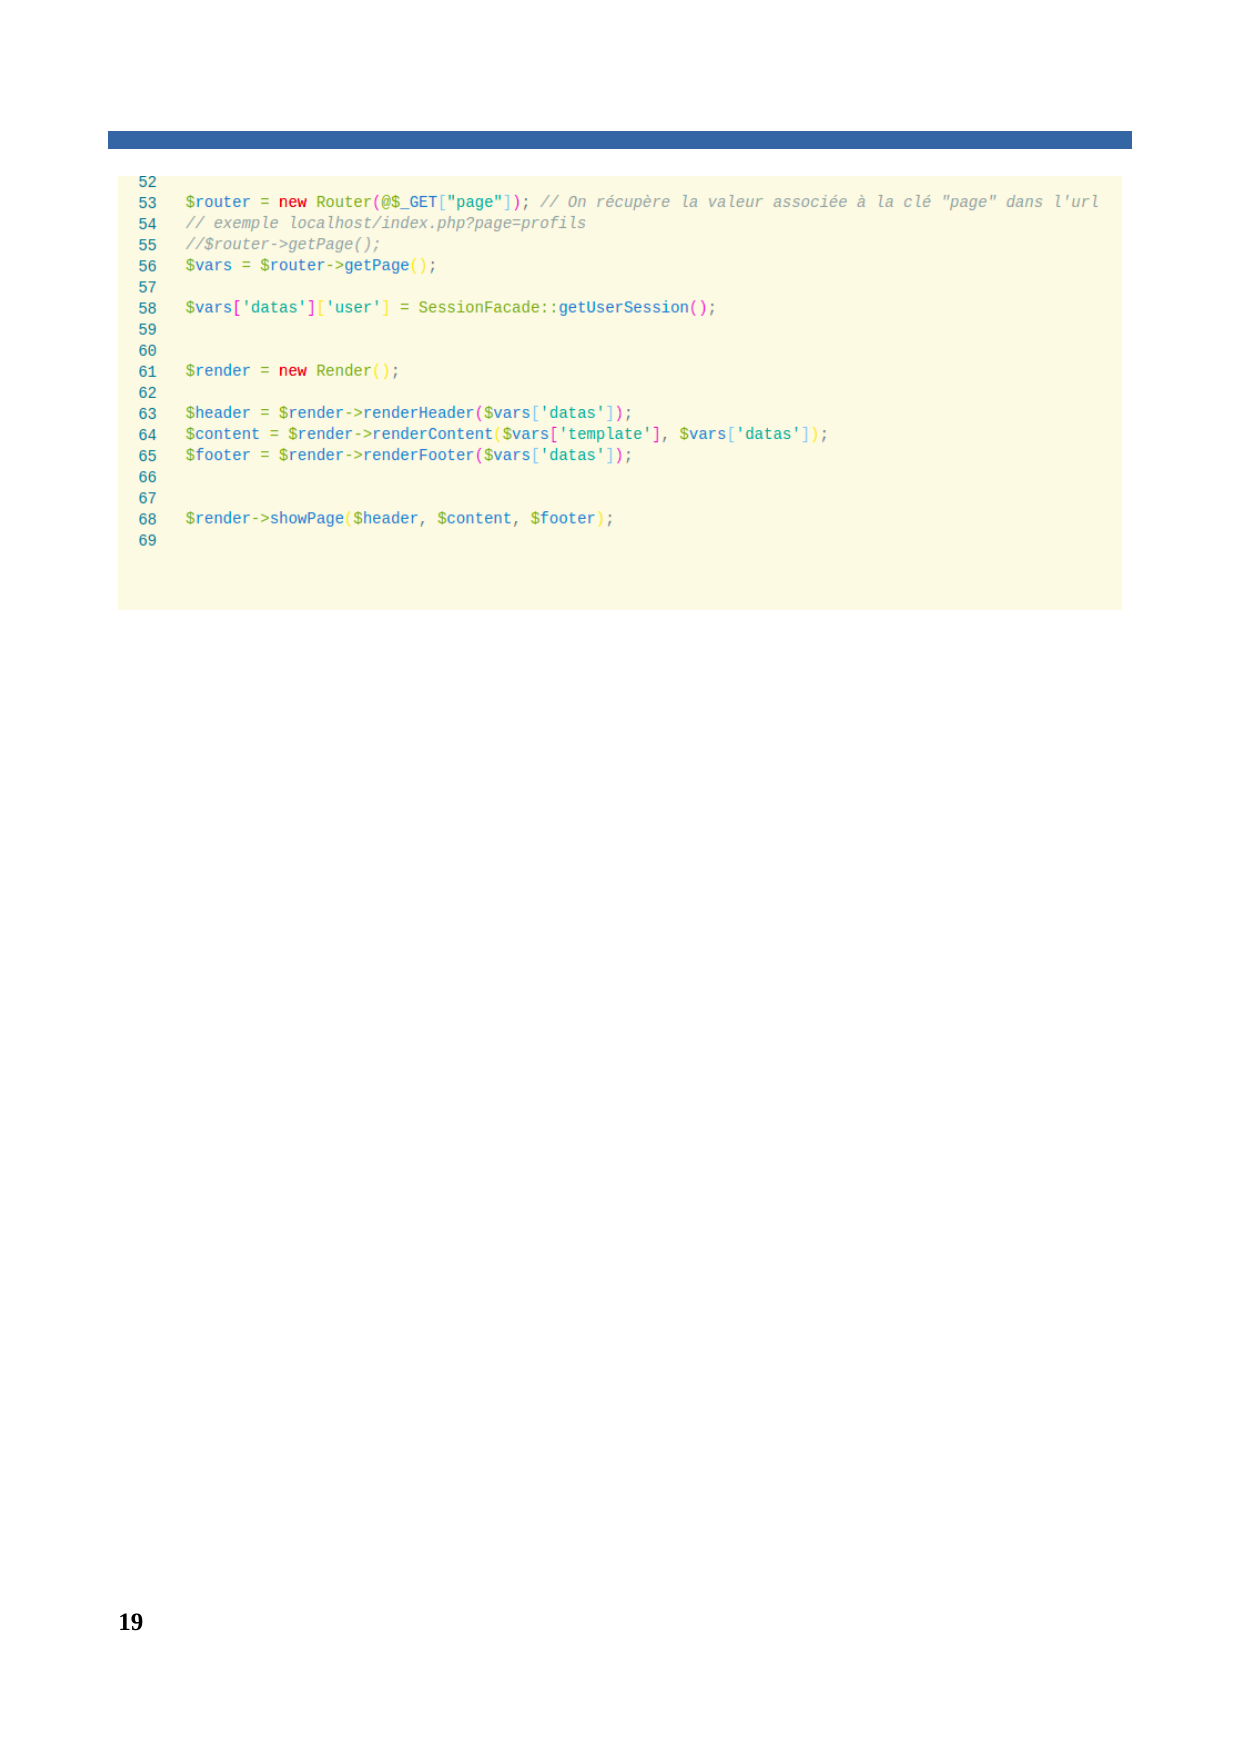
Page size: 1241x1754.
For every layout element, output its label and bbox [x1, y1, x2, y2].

picture [118, 176, 1123, 610]
